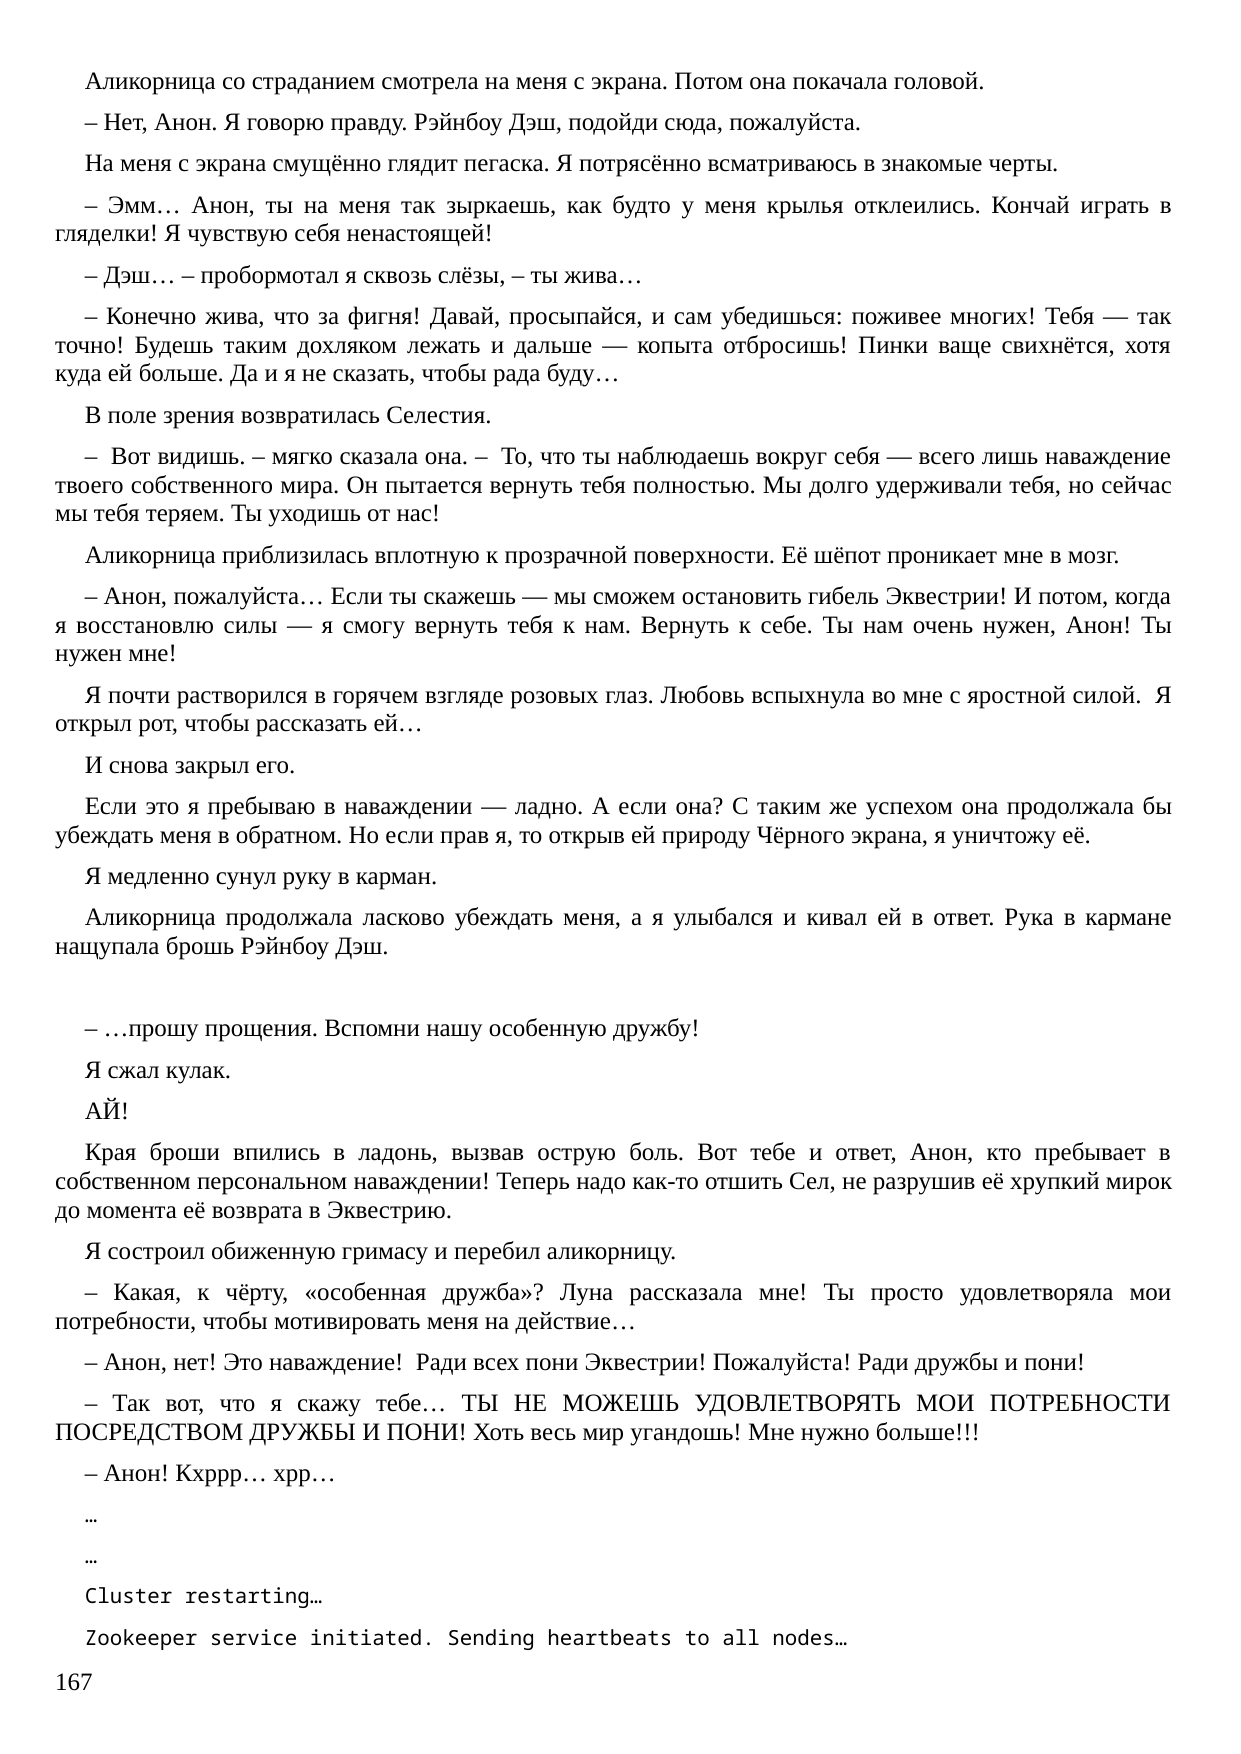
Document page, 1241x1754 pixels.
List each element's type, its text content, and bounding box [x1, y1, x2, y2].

text Zookeeper service initiated. Sending heartbeats to all nodes… [55, 1623, 1173, 1651]
text На меня с экрана смущённо глядит пегаска. Я потрясённо всматриваюсь в знакомые черты. [55, 148, 1173, 177]
text Края броши впились в ладонь, вызвав острую боль. Вот тебе и ответ, Анон, кто пребывает в собственном персональном наваждении! Теперь надо как-то отшить Сел, не разрушив её хрупкий мирок до момента её возврата в Эквестрию. [55, 1137, 1173, 1223]
text Cluster restarting… [55, 1582, 1173, 1610]
text … [55, 1541, 1173, 1569]
text – Конечно жива, что за фигня! Давай, просыпайся, и сам убедишься: поживее многих! Тебя — так точно! Будешь таким дохляком лежать и дальше — копыта отбросишь! Пинки ваще свихнётся, хотя куда ей больше. Да и я не сказать, чтобы рада буду… [55, 301, 1173, 387]
text Аликорница продолжала ласково убеждать меня, а я улыбался и кивал ей в ответ. Рука в кармане нащупала брошь Рэйнбоу Дэш. [55, 902, 1173, 960]
text – Анон, пожалуйста… Если ты скажешь — мы сможем остановить гибель Эквестрии! И потом, когда я восстановлю силы — я смогу вернуть тебя к нам. Вернуть к себе. Ты нам очень нужен, Анон! Ты нужен мне! [55, 581, 1173, 667]
text – Эмм… Анон, ты на меня так зыркаешь, как будто у меня крылья отклеились. Кончай играть в гляделки! Я чувствую себя ненастоящей! [55, 190, 1173, 247]
text – Так вот, что я скажу тебе… ТЫ НЕ МОЖЕШЬ УДОВЛЕТВОРЯТЬ МОИ ПОТРЕБНОСТИ ПОСРЕДСТВОМ ДРУЖБЫ И ПОНИ! Хоть весь мир угандошь! Мне нужно больше!!! [55, 1388, 1173, 1446]
text – Анон, нет! Это наваждение! Ради всех пони Эквестрии! Пожалуйста! Ради дружбы и пони! [55, 1347, 1173, 1376]
text – Какая, к чёрту, «особенная дружба»? Луна рассказала мне! Ты просто удовлетворяла мои потребности, чтобы мотивировать меня на действие… [55, 1277, 1173, 1335]
text … [55, 1500, 1173, 1528]
text Я медленно сунул руку в карман. [55, 861, 1173, 890]
text Если это я пребываю в наваждении — ладно. А если она? С таким же успехом она продолжала бы убеждать меня в обратном. Но если прав я, то открыв ей природу Чёрного экрана, я уничтожу её. [55, 791, 1173, 848]
text – Вот видишь. – мягко сказала она. – То, что ты наблюдаешь вокруг себя — всего лишь наваждение твоего собственного мира. Он пытается вернуть тебя полностью. Мы долго удерживали тебя, но сейчас мы тебя теряем. Ты уходишь от нас! [55, 441, 1173, 527]
text И снова закрыл его. [55, 750, 1173, 778]
text Я сжал кулак. [55, 1055, 1173, 1083]
text – Анон! Кхррр… хрр… [55, 1458, 1173, 1487]
text АЙ! [55, 1096, 1173, 1125]
text – …прошу прощения. Вспомни нашу особенную дружбу! [55, 1013, 1173, 1042]
text Я состроил обиженную гримасу и перебил аликорницу. [55, 1236, 1173, 1265]
text Аликорница со страданием смотрела на меня с экрана. Потом она покачала головой. [55, 66, 1173, 95]
text – Нет, Анон. Я говорю правду. Рэйнбоу Дэш, подойди сюда, пожалуйста. [55, 107, 1173, 136]
text Аликорница приблизилась вплотную к прозрачной поверхности. Её шёпот проникает мне в мозг. [55, 540, 1173, 568]
text – Дэш… – пробормотал я сквозь слёзы, – ты жива… [55, 260, 1173, 288]
text Я почти растворился в горячем взгляде розовых глаз. Любовь вспыхнула во мне с яростной силой. Я открыл рот, чтобы рассказать ей… [55, 680, 1173, 737]
text В поле зрения возвратилась Селестия. [55, 400, 1173, 428]
